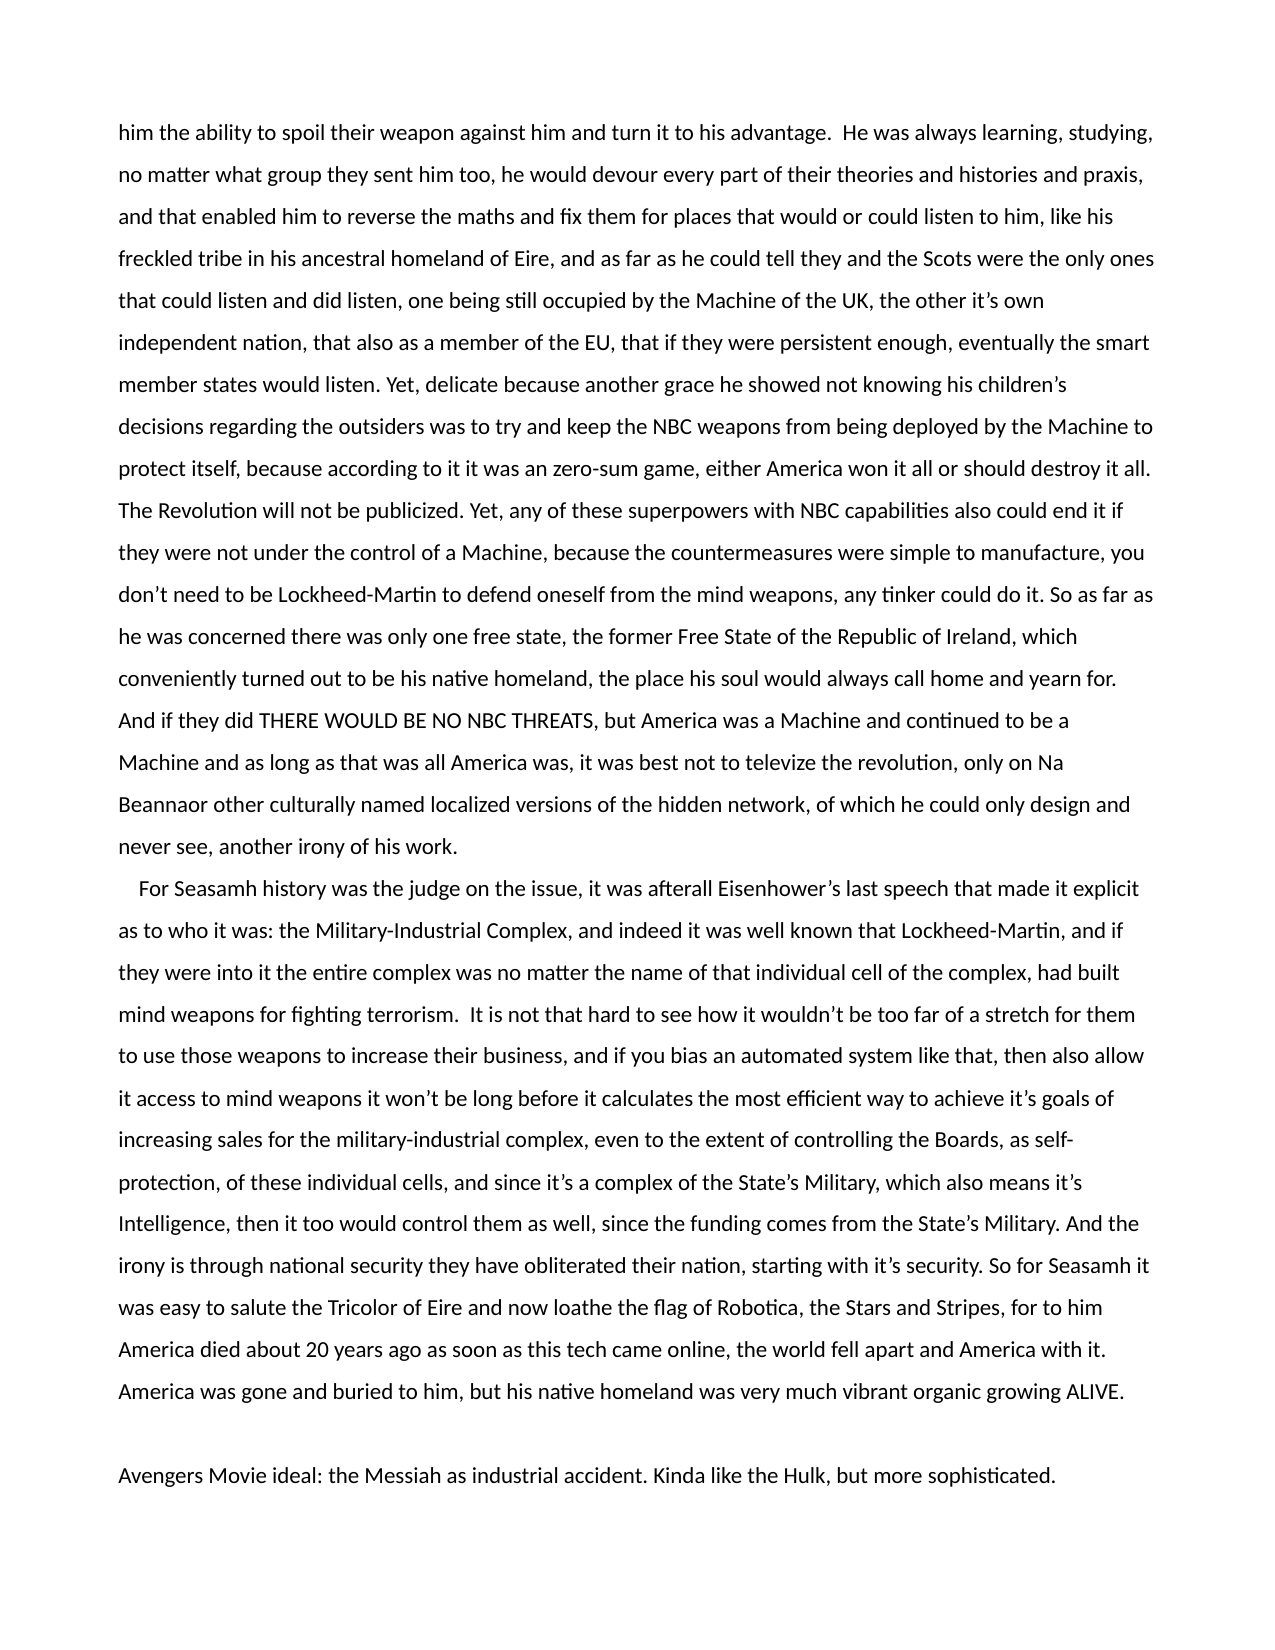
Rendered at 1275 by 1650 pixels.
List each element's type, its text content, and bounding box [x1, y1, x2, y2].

text him the ability to spoil their weapon against him and turn it to his advantage. He was always learning, studying, no matter what group they sent him too, he would devour every part of their theories and histories and praxis, and that enabled him to reverse the maths and fix them for places that would or could listen to him, like his freckled tribe in his ancestral homeland of Eire, and as far as he could tell they and the Scots were the only ones that could listen and did listen, one being still occupied by the Machine of the UK, the other it’s own independent nation, that also as a member of the EU, that if they were persistent enough, eventually the smart member states would listen. Yet, delicate because another grace he showed not knowing his children’s decisions regarding the outsiders was to try and keep the NBC weapons from being deployed by the Machine to protect itself, because according to it it was an zero-sum game, either America won it all or should destroy it all. The Revolution will not be publicized. Yet, any of these superpowers with NBC capabilities also could end it if they were not under the control of a Machine, because the countermeasures were simple to manufacture, you don’t need to be Lockheed-Martin to defend oneself from the mind weapons, any tinker could do it. So as far as he was concerned there was only one free state, the former Free State of the Republic of Ireland, which conveniently turned out to be his native homeland, the place his soul would always call home and yearn for. And if they did THERE WOULD BE NO NBC THREATS, but America was a Machine and continued to be a Machine and as long as that was all America was, it was best not to televize the revolution, only on Na Beannaor other culturally named localized versions of the hidden network, of which he could only design and never see, another irony of his work. [118, 118, 1157, 860]
text For Seasamh history was the judge on the issue, it was afterall Eisenhower’s last speech that made it explicit as to who it was: the Military-Industrial Complex, and indeed it was well known that Lockheed-Martin, and if they were into it the entire complex was no matter the name of that individual cell of the complex, had built mind weapons for fighting terrorism. It is not that hard to see how it wouldn’t be too far of a stretch for them to use those weapons to increase their business, and if you bias an automated system like that, then also allow it access to mind weapons it won’t be long before it calculates the most efficient way to achieve it’s goals of increasing sales for the military-industrial complex, even to the extent of controlling the Boards, as self-protection, of these individual cells, and since it’s a complex of the State’s Military, which also means it’s Intelligence, then it too would control them as well, since the funding comes from the State’s Military. And the irony is through national security they have obliterated their nation, starting with it’s security. So for Seasamh it was easy to salute the Tricolor of Eire and now loathe the flag of Robotica, the Stars and Stripes, for to him America died about 20 years ago as soon as this tech came online, the world fell apart and America with it. America was gone and buried to him, but his native homeland was very much vibrant organic growing ALIVE. [118, 874, 1157, 1406]
text Avengers Movie ideal: the Messiah as industrial accident. Kinda like the Hulk, but more sophisticated. [118, 1461, 1157, 1489]
